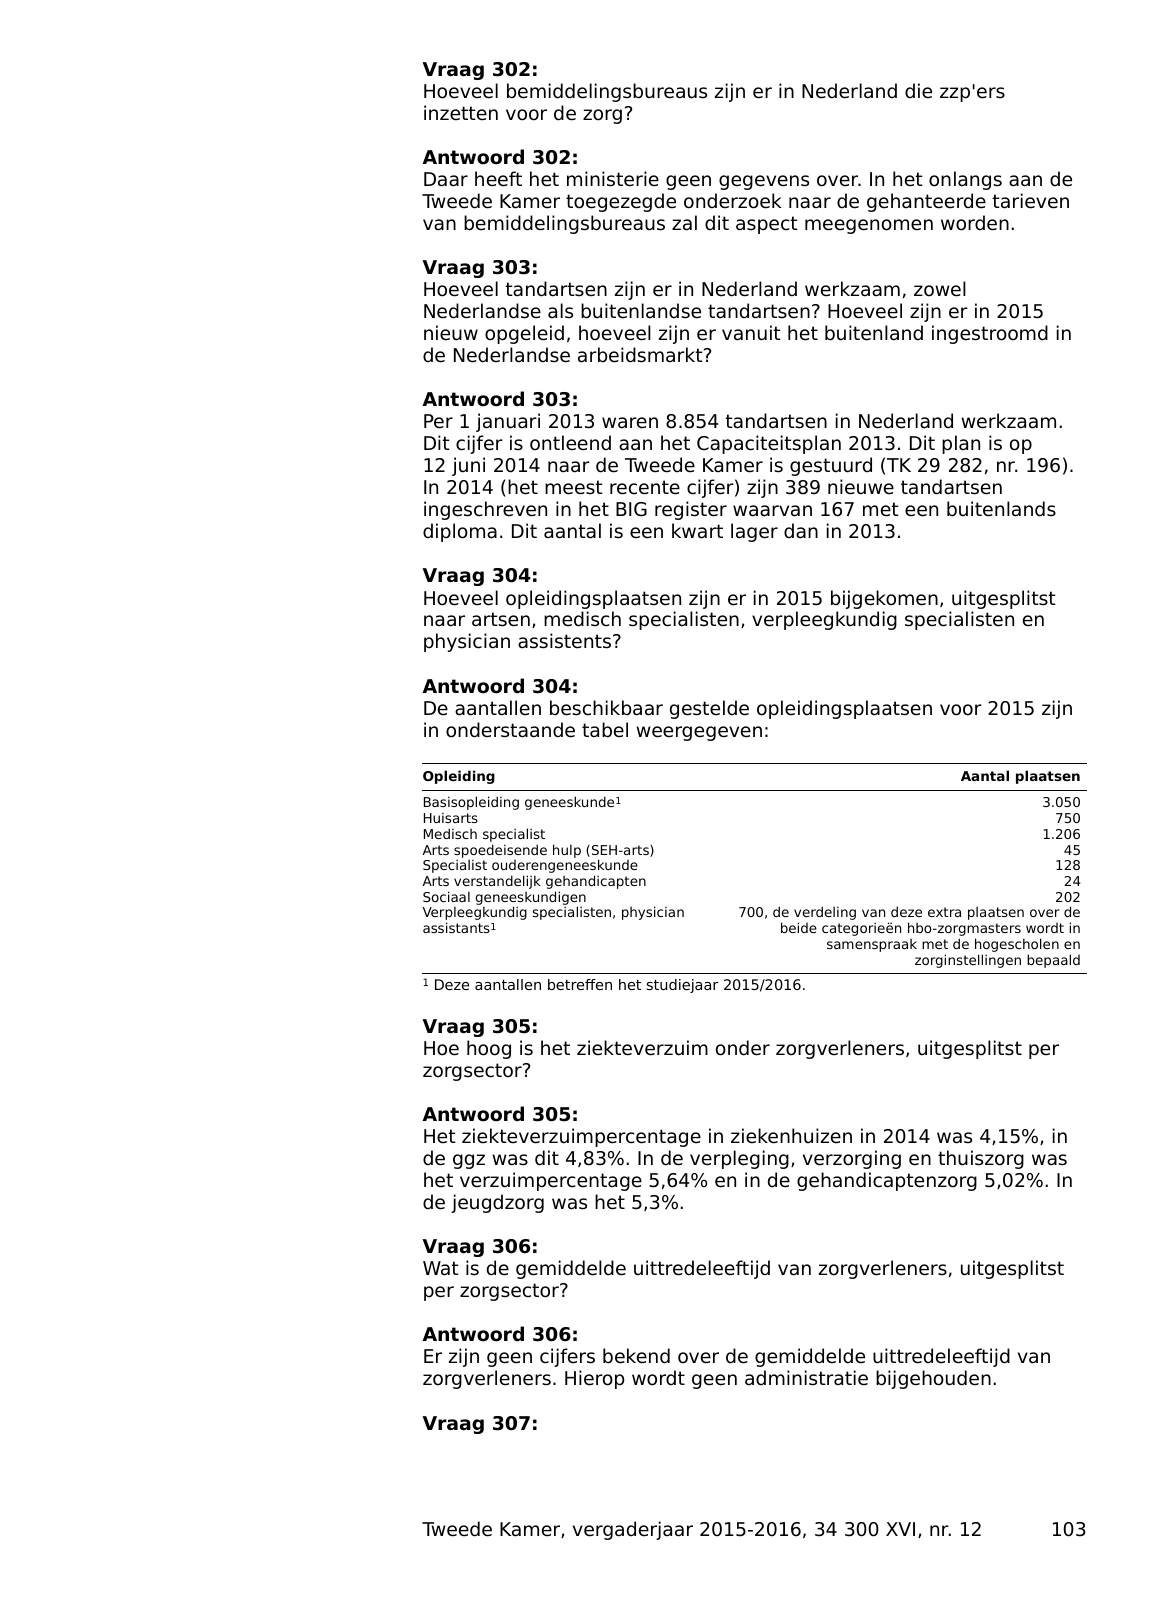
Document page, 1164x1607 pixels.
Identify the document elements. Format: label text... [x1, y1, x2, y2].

text De aantallen beschikbaar gestelde opleidingsplaatsen voor 2015 zijn in onderstaande tabel weergegeven: [422, 697, 1087, 741]
text Daar heeft het ministerie geen gegevens over. In het onlangs aan de Tweede Kamer toegezegde onderzoek naar de gehanteerde tarieven van bemiddelingsbureaus zal dit aspect meegenomen worden. [422, 169, 1087, 235]
text Antwoord 302: [422, 147, 1087, 169]
table_cell 128 [712, 858, 1087, 874]
table_cell Huisarts [422, 811, 712, 827]
text Antwoord 304: [422, 676, 1087, 697]
text Vraag 306: [422, 1236, 1087, 1258]
text Hoe hoog is het ziekteverzuim onder zorgverleners, uitgesplitst per zorgsector? [422, 1038, 1087, 1082]
table_cell 750 [712, 811, 1087, 827]
text Het ziekteverzuimpercentage in ziekenhuizen in 2014 was 4,15%, in de ggz was dit 4,83%. In de verpleging, verzorging en thuiszorg was het verzuimpercentage 5,64% en in de gehandicaptenzorg 5,02%. In de jeugdzorg was het 5,3%. [422, 1126, 1087, 1214]
text Vraag 302: [422, 59, 1087, 81]
table_cell 1.206 [712, 827, 1087, 842]
text Vraag 304: [422, 565, 1087, 587]
text Antwoord 306: [422, 1324, 1087, 1346]
text Vraag 307: [422, 1412, 1087, 1434]
text Hoeveel opleidingsplaatsen zijn er in 2015 bijgekomen, uitgesplitst naar artsen, medisch specialisten, verpleegkundig specialisten en physician assistents? [422, 587, 1087, 653]
table_cell Basisopleiding geneeskunde1 [422, 791, 712, 811]
text Per 1 januari 2013 waren 8.854 tandartsen in Nederland werkzaam. Dit cijfer is ontleend aan het Capaciteitsplan 2013. Dit plan is op 12 juni 2014 naar de Tweede Kamer is gestuurd (TK 29 282, nr. 196). In 2014 (het meest recente cijfer) zijn 389 nieuwe tandartsen ingeschreven in het BIG register waarvan 167 met een buitenlands diploma. Dit aantal is een kwart lager dan in 2013. [422, 411, 1087, 543]
table_header Opleiding [422, 764, 712, 789]
table_cell 1 Deze aantallen betreffen het studiejaar 2015/2016. [422, 974, 1087, 994]
text Vraag 303: [422, 257, 1087, 279]
text Antwoord 305: [422, 1104, 1087, 1126]
table_cell Arts spoedeisende hulp (SEH-arts) [422, 843, 712, 858]
text Hoeveel bemiddelingsbureaus zijn er in Nederland die zzp'ers inzetten voor de zorg? [422, 81, 1087, 125]
table_cell 202 [712, 890, 1087, 905]
text Wat is de gemiddelde uittredeleeftijd van zorgverleners, uitgesplitst per zorgsector? [422, 1258, 1087, 1302]
table_cell 45 [712, 843, 1087, 858]
table_cell 3.050 [712, 791, 1087, 811]
table_cell Verpleegkundig specialisten, physician assistants1 [422, 905, 712, 973]
table_cell 24 [712, 874, 1087, 889]
text Vraag 305: [422, 1016, 1087, 1038]
table_cell 700, de verdeling van deze extra plaatsen over de beide categorieën hbo-zorgmasters wordt in samenspraak met de hogescholen en zorginstellingen bepaald [712, 905, 1087, 973]
table_cell Sociaal geneeskundigen [422, 890, 712, 905]
table_cell Specialist ouderengeneeskunde [422, 858, 712, 874]
text Hoeveel tandartsen zijn er in Nederland werkzaam, zowel Nederlandse als buitenlandse tandartsen? Hoeveel zijn er in 2015 nieuw opgeleid, hoeveel zijn er vanuit het buitenland ingestroomd in de Nederlandse arbeidsmarkt? [422, 279, 1087, 367]
text Antwoord 303: [422, 389, 1087, 411]
text Er zijn geen cijfers bekend over de gemiddelde uittredeleeftijd van zorgverleners. Hierop wordt geen administratie bijgehouden. [422, 1346, 1087, 1390]
table_header Aantal plaatsen [712, 764, 1087, 789]
table_cell Arts verstandelijk gehandicapten [422, 874, 712, 889]
table_cell Medisch specialist [422, 827, 712, 842]
